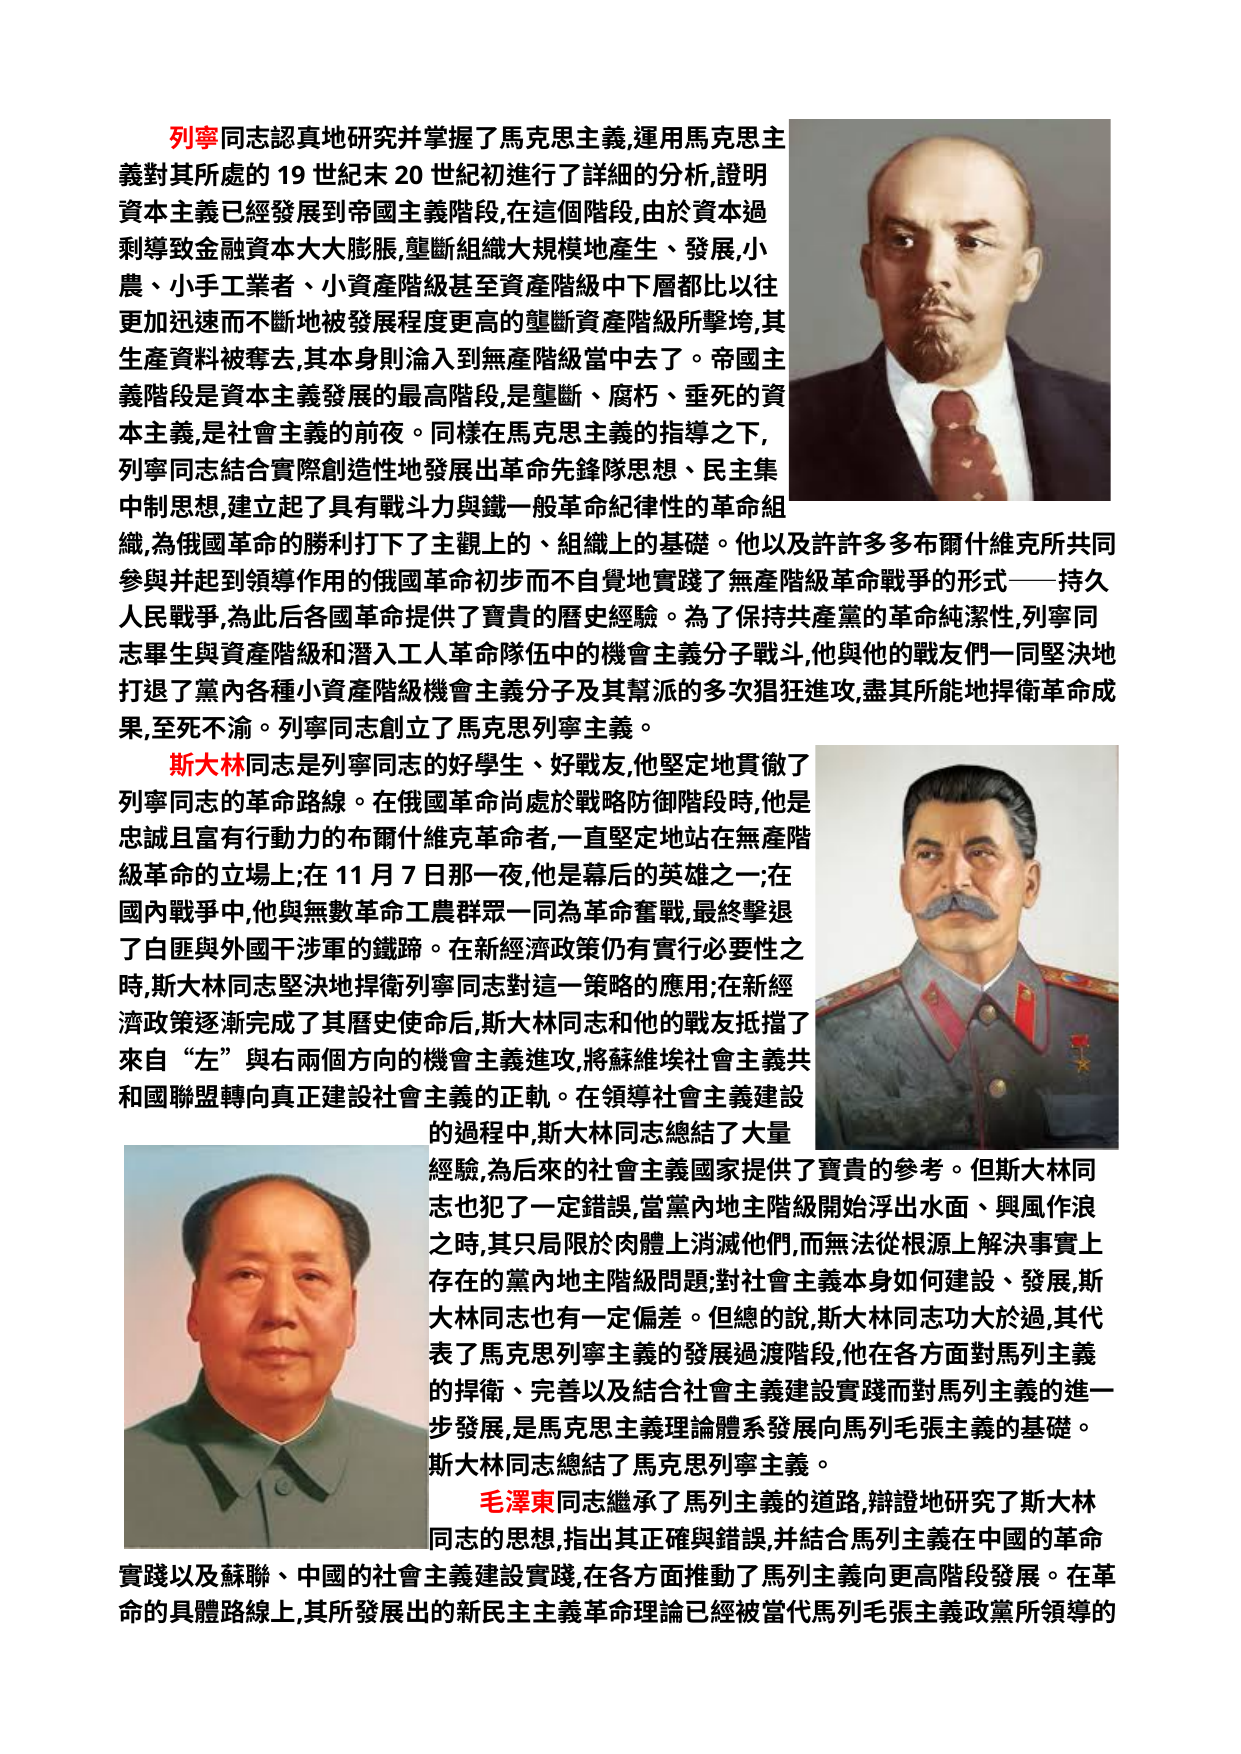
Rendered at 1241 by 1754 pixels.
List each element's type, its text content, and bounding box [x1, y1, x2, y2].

picture [815, 745, 1119, 1150]
text 斯大林同志是列寧同志的好學生、好戰友,他堅定地貫徹了列寧同志的革命路線。在俄國革命尚處於戰略防御階段時,他是忠誠且富有行動力的布爾什維克革命者,一直堅定地站在無產階級革命的立場上;在 11 月 7 日那一夜,他是幕后的英雄之一;在國內戰爭中,他與無數革命工農群眾一同為革命奮戰,最終擊退了白匪與外國干涉軍的鐵蹄。在新經濟政策仍有實行必要性之時,斯大林同志堅決地捍衛列寧同志對這一策略的應用;在新經濟政策逐漸完成了其曆史使命后,斯大林同志和他的戰友抵擋了來自“左”與右兩個方向的機會主義進攻,將蘇維埃社會主義共和國聯盟轉向真正建設社會主義的正軌。在領導社會主義建設的過程中,斯大林同志總結了大量經驗,為后來的社會主義國家提供了寶貴的參考。但斯大林同志也犯了一定錯誤,當黨內地主階級開始浮出水面、興風作浪之時,其只局限於肉體上消滅他們,而無法從根源上解決事實上存在的黨內地主階級問題;對社會主義本身如何建設、發展,斯大林同志也有一定偏差。但總的說,斯大林同志功大於過,其代表了馬克思列寧主義的發展過渡階段,他在各方面對馬列主義的捍衛、完善以及結合社會主義建設實踐而對馬列主義的進一步發展,是馬克思主義理論體系發展向馬列毛張主義的基礎。斯大林同志總結了馬克思列寧主義。 [118, 745, 1122, 1482]
text 列寧同志認真地研究并掌握了馬克思主義,運用馬克思主義對其所處的 19 世紀末 20 世紀初進行了詳細的分析,證明資本主義已經發展到帝國主義階段,在這個階段,由於資本過剩導致金融資本大大膨脹,壟斷組織大規模地產生、發展,小農、小手工業者、小資產階級甚至資產階級中下層都比以往更加迅速而不斷地被發展程度更高的壟斷資產階級所擊垮,其生產資料被奪去,其本身則淪入到無產階級當中去了。帝國主義階段是資本主義發展的最高階段,是壟斷、腐朽、垂死的資本主義,是社會主義的前夜。同樣在馬克思主義的指導之下,列寧同志結合實際創造性地發展出革命先鋒隊思想、民主集中制思想,建立起了具有戰斗力與鐵一般革命紀律性的革命組織,為俄國革命的勝利打下了主觀上的、組織上的基礎。他以及許許多多布爾什維克所共同參與并起到領導作用的俄國革命初步而不自覺地實踐了無產階級革命戰爭的形式——持久人民戰爭,為此后各國革命提供了寶貴的曆史經驗。為了保持共產黨的革命純潔性,列寧同志畢生與資產階級和潛入工人革命隊伍中的機會主義分子戰斗,他與他的戰友們一同堅決地打退了黨內各種小資產階級機會主義分子及其幫派的多次猖狂進攻,盡其所能地捍衛革命成果,至死不渝。列寧同志創立了馬克思列寧主義。 [118, 501, 1122, 745]
picture [788, 119, 1111, 501]
text 毛澤東同志繼承了馬列主義的道路,辯證地研究了斯大林同志的思想,指出其正確與錯誤,并結合馬列主義在中國的革命實踐以及蘇聯、中國的社會主義建設實踐,在各方面推動了馬列主義向更高階段發展。在革命的具體路線上,其所發展出的新民主主義革命理論已經被當代馬列毛張主義政黨所領導的 [118, 1482, 1122, 1629]
picture [124, 1145, 429, 1549]
